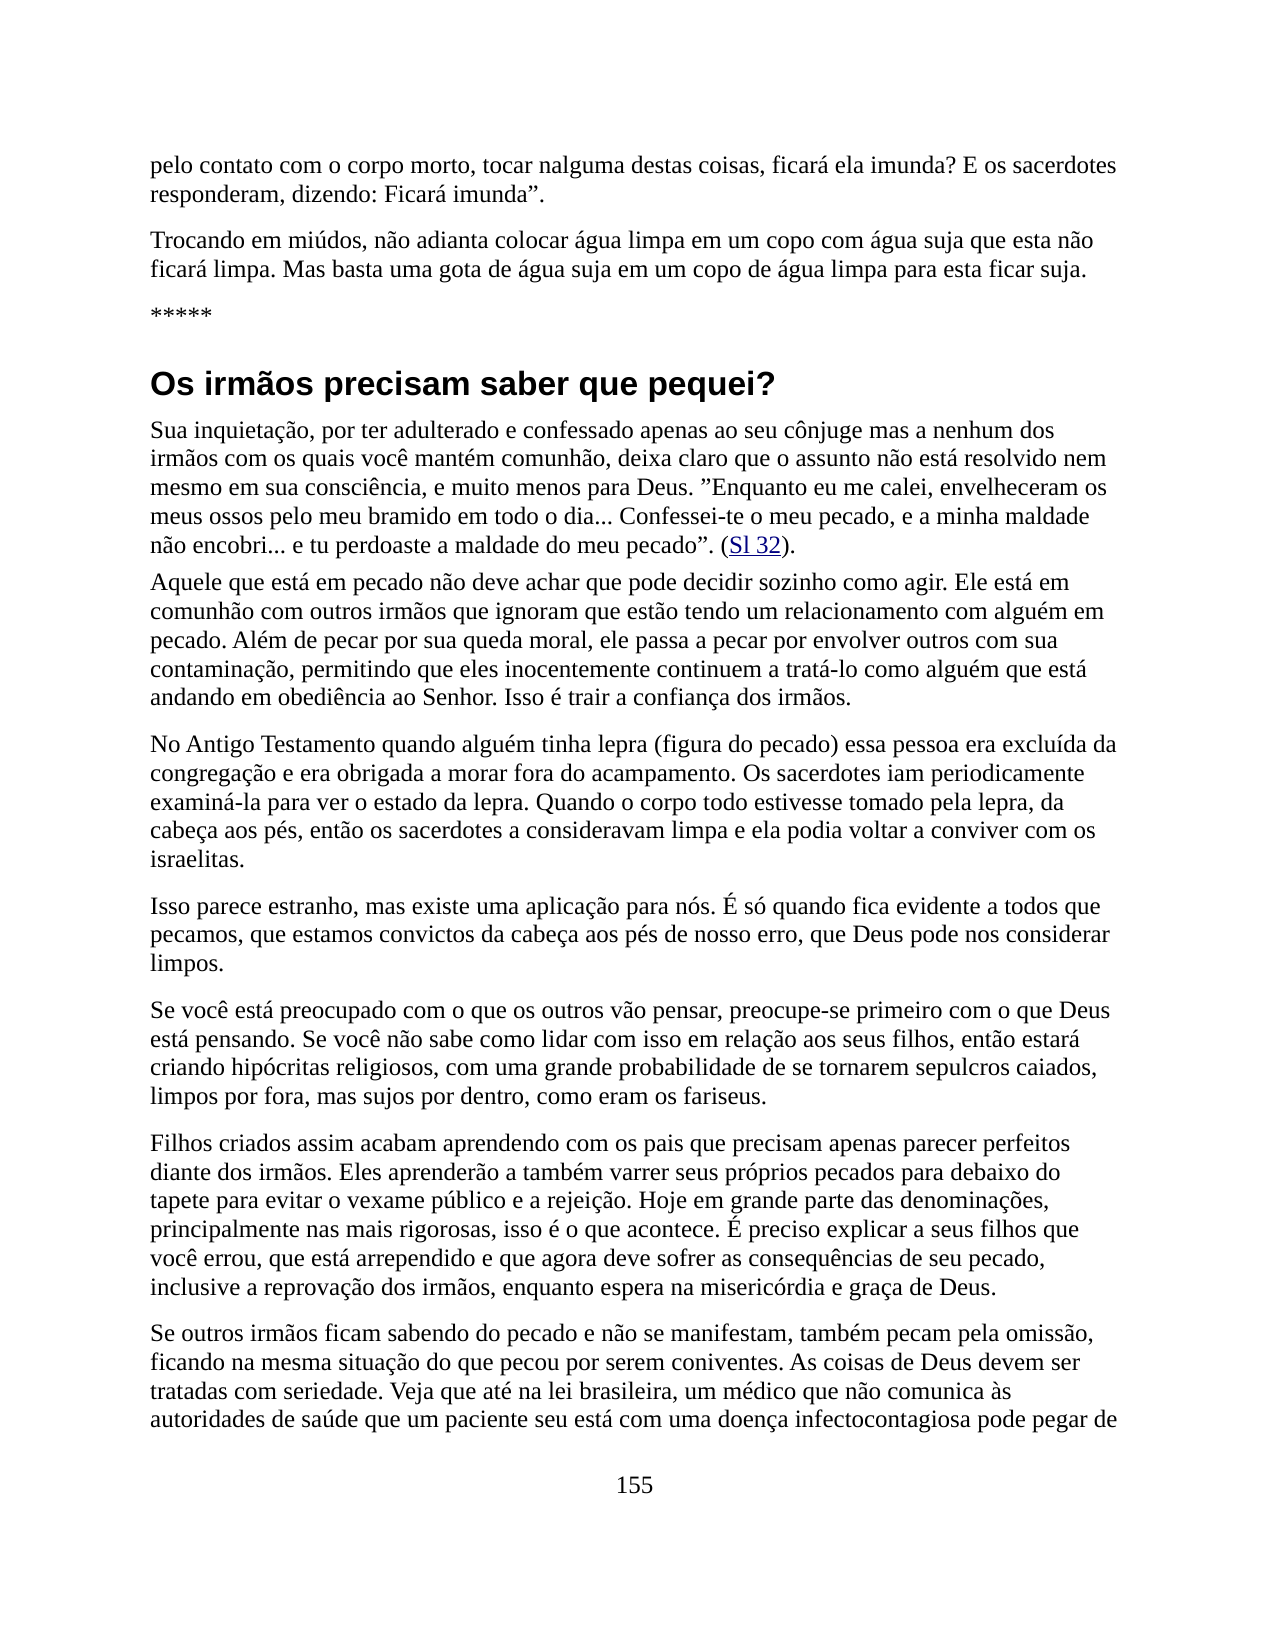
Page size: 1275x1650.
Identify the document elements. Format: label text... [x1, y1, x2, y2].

text Sua inquietação, por ter adulterado e confessado apenas ao seu cônjuge mas a nenhum dos irmãos com os quais você mantém comunhão, deixa claro que o assunto não está resolvido nem mesmo em sua consciência, e muito menos para Deus. ”Enquanto eu me calei, envelheceram os meus ossos pelo meu bramido em todo o dia... Confessei-te o meu pecado, e a minha maldade não encobri... e tu perdoaste a maldade do meu pecado”. (Sl 32). [150, 415, 1125, 558]
subtitle Os irmãos precisam saber que pequei? [150, 363, 1125, 402]
text No Antigo Testamento quando alguém tinha lepra (figura do pecado) essa pessoa era excluída da congregação e era obrigada a morar fora do acampamento. Os sacerdotes iam periodicamente examiná-la para ver o estado da lepra. Quando o corpo todo estivesse tomado pela lepra, da cabeça aos pés, então os sacerdotes a consideravam limpa e ela podia voltar a conviver com os israelitas. [150, 729, 1125, 873]
text Isso parece estranho, mas existe uma aplicação para nós. É só quando fica evidente a todos que pecamos, que estamos convictos da cabeça aos pés de nosso erro, que Deus pode nos considerar limpos. [150, 891, 1125, 977]
text Trocando em miúdos, não adianta colocar água limpa em um copo com água suja que esta não ficará limpa. Mas basta uma gota de água suja em um copo de água limpa para esta ficar suja. [150, 225, 1125, 283]
text Aquele que está em pecado não deve achar que pode decidir sozinho como agir. Ele está em comunhão com outros irmãos que ignoram que estão tendo um relacionamento com alguém em pecado. Além de pecar por sua queda moral, ele passa a pecar por envolver outros com sua contaminação, permitindo que eles inocentemente continuem a tratá-lo como alguém que está andando em obediência ao Senhor. Isso é trair a confiança dos irmãos. [150, 567, 1125, 711]
text pelo contato com o corpo morto, tocar nalguma destas coisas, ficará ela imunda? E os sacerdotes responderam, dizendo: Ficará imunda”. [150, 150, 1125, 207]
text Se você está preocupado com o que os outros vão pensar, preocupe-se primeiro com o que Deus está pensando. Se você não sabe como lidar com isso em relação aos seus filhos, então estará criando hipócritas religiosos, com uma grande probabilidade de se tornarem sepulcros caiados, limpos por fora, mas sujos por dentro, como eram os fariseus. [150, 995, 1125, 1110]
text Filhos criados assim acabam aprendendo com os pais que precisam apenas parecer perfeitos diante dos irmãos. Eles aprenderão a também varrer seus próprios pecados para debaixo do tapete para evitar o vexame público e a rejeição. Hoje em grande parte das denominações, principalmente nas mais rigorosas, isso é o que acontece. É preciso explicar a seus filhos que você errou, que está arrependido e que agora deve sofrer as consequências de seu pecado, inclusive a reprovação dos irmãos, enquanto espera na misericórdia e graça de Deus. [150, 1128, 1125, 1300]
text ***** [150, 301, 1125, 329]
text Se outros irmãos ficam sabendo do pecado e não se manifestam, também pecam pela omissão, ficando na mesma situação do que pecou por serem coniventes. As coisas de Deus devem ser tratadas com seriedade. Veja que até na lei brasileira, um médico que não comunica às autoridades de saúde que um paciente seu está com uma doença infectocontagiosa pode pegar de [150, 1318, 1125, 1433]
